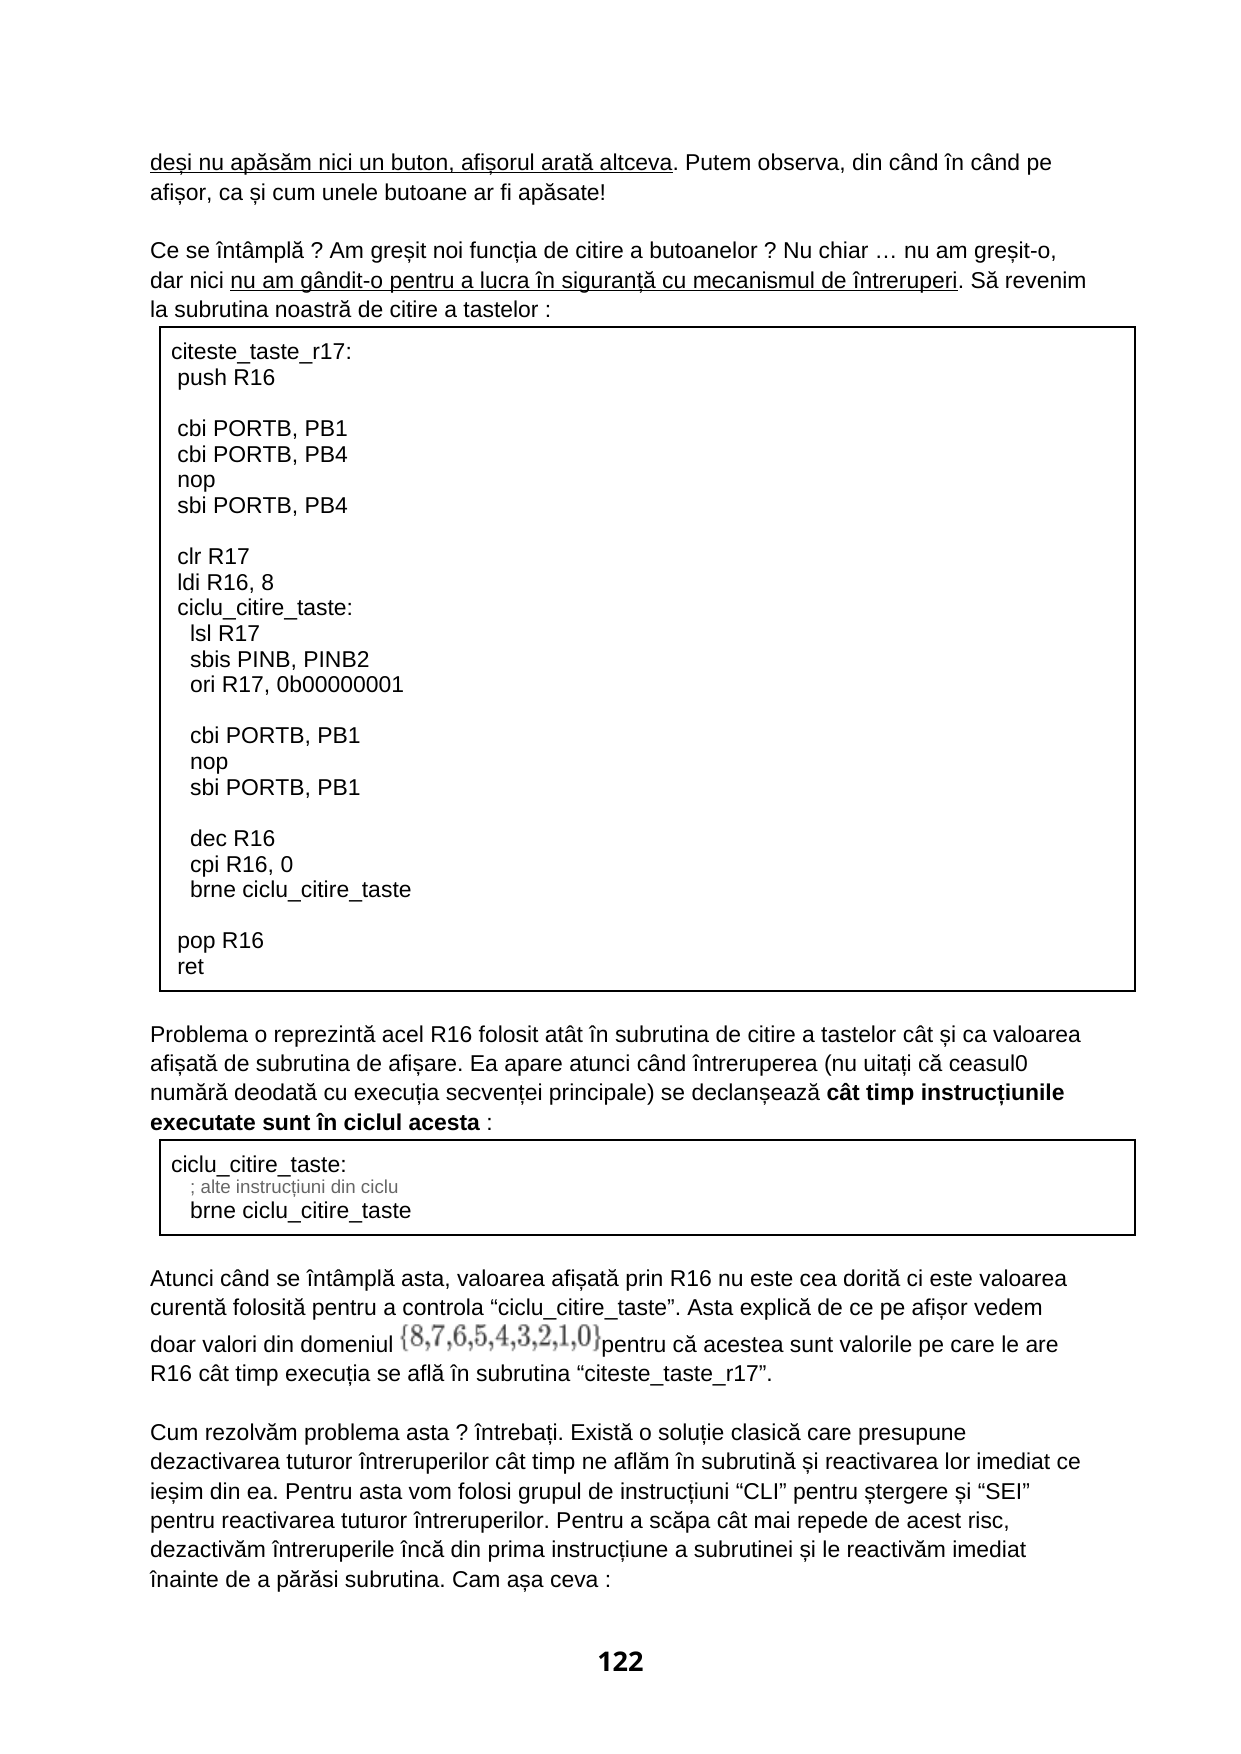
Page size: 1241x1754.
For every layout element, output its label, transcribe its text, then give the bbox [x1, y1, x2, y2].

picture [399, 1324, 602, 1353]
text Atunci când se întâmplă asta, valoarea afișată prin R16 nu este cea dorită ci este valoarea curentă folosită pentru a controla “ciclu_citire_taste”. Asta explică de ce pe afișor vedem doar valori din domeniul pentru că acestea sunt valorile pe care le are R16 cât timp execuția se află în subrutina “citeste_taste_r17”. [150, 1265, 1091, 1386]
table_header citeste_taste_r17: push R16 cbi PORTB, PB1 cbi PORTB, PB4 nop sbi PORTB, PB4 clr R17 ldi R16, 8 ciclu_citire_taste: lsl R17 sbis PINB, PINB2 ori R17, 0b00000001 cbi PORTB, PB1 nop sbi PORTB, PB1 dec R16 cpi R16, 0 brne ciclu_citire_taste pop R16 ret [161, 328, 1134, 990]
text Ce se întâmplă ? Am greșit noi funcția de citire a butoanelor ? Nu chiar … nu am greșit-o, dar nici nu am gândit-o pentru a lucra în siguranță cu mecanismul de întreruperi. Să revenim la subrutina noastră de citire a tastelor : [150, 238, 1091, 322]
text Cum rezolvăm problema asta ? întrebați. Există o soluție clasică care presupune dezactivarea tuturor întreruperilor cât timp ne aflăm în subrutină și reactivarea lor imediat ce ieșim din ea. Pentru asta vom folosi grupul de instrucțiuni “CLI” pentru ștergere și “SEI” pentru reactivarea tuturor întreruperilor. Pentru a scăpa cât mai repede de acest risc, dezactivăm întreruperile încă din prima instrucțiune a subrutinei și le reactivăm imediat înainte de a părăsi subrutina. Cam așa ceva : [150, 1419, 1091, 1592]
table_header ciclu_citire_taste: ; alte instrucțiuni din ciclu brne ciclu_citire_taste [161, 1141, 1134, 1234]
text deși nu apăsăm nici un buton, afișorul arată altceva. Putem observa, din când în când pe afișor, ca și cum unele butoane ar fi apăsate! [150, 150, 1091, 205]
text Problema o reprezintă acel R16 folosit atât în subrutina de citire a tastelor cât și ca valoarea afișată de subrutina de afișare. Ea apare atunci când întreruperea (nu uitați că ceasul0 numără deodată cu execuția secvenței principale) se declanșează cât timp instrucțiunile executate sunt în ciclul acesta : [150, 1021, 1091, 1135]
